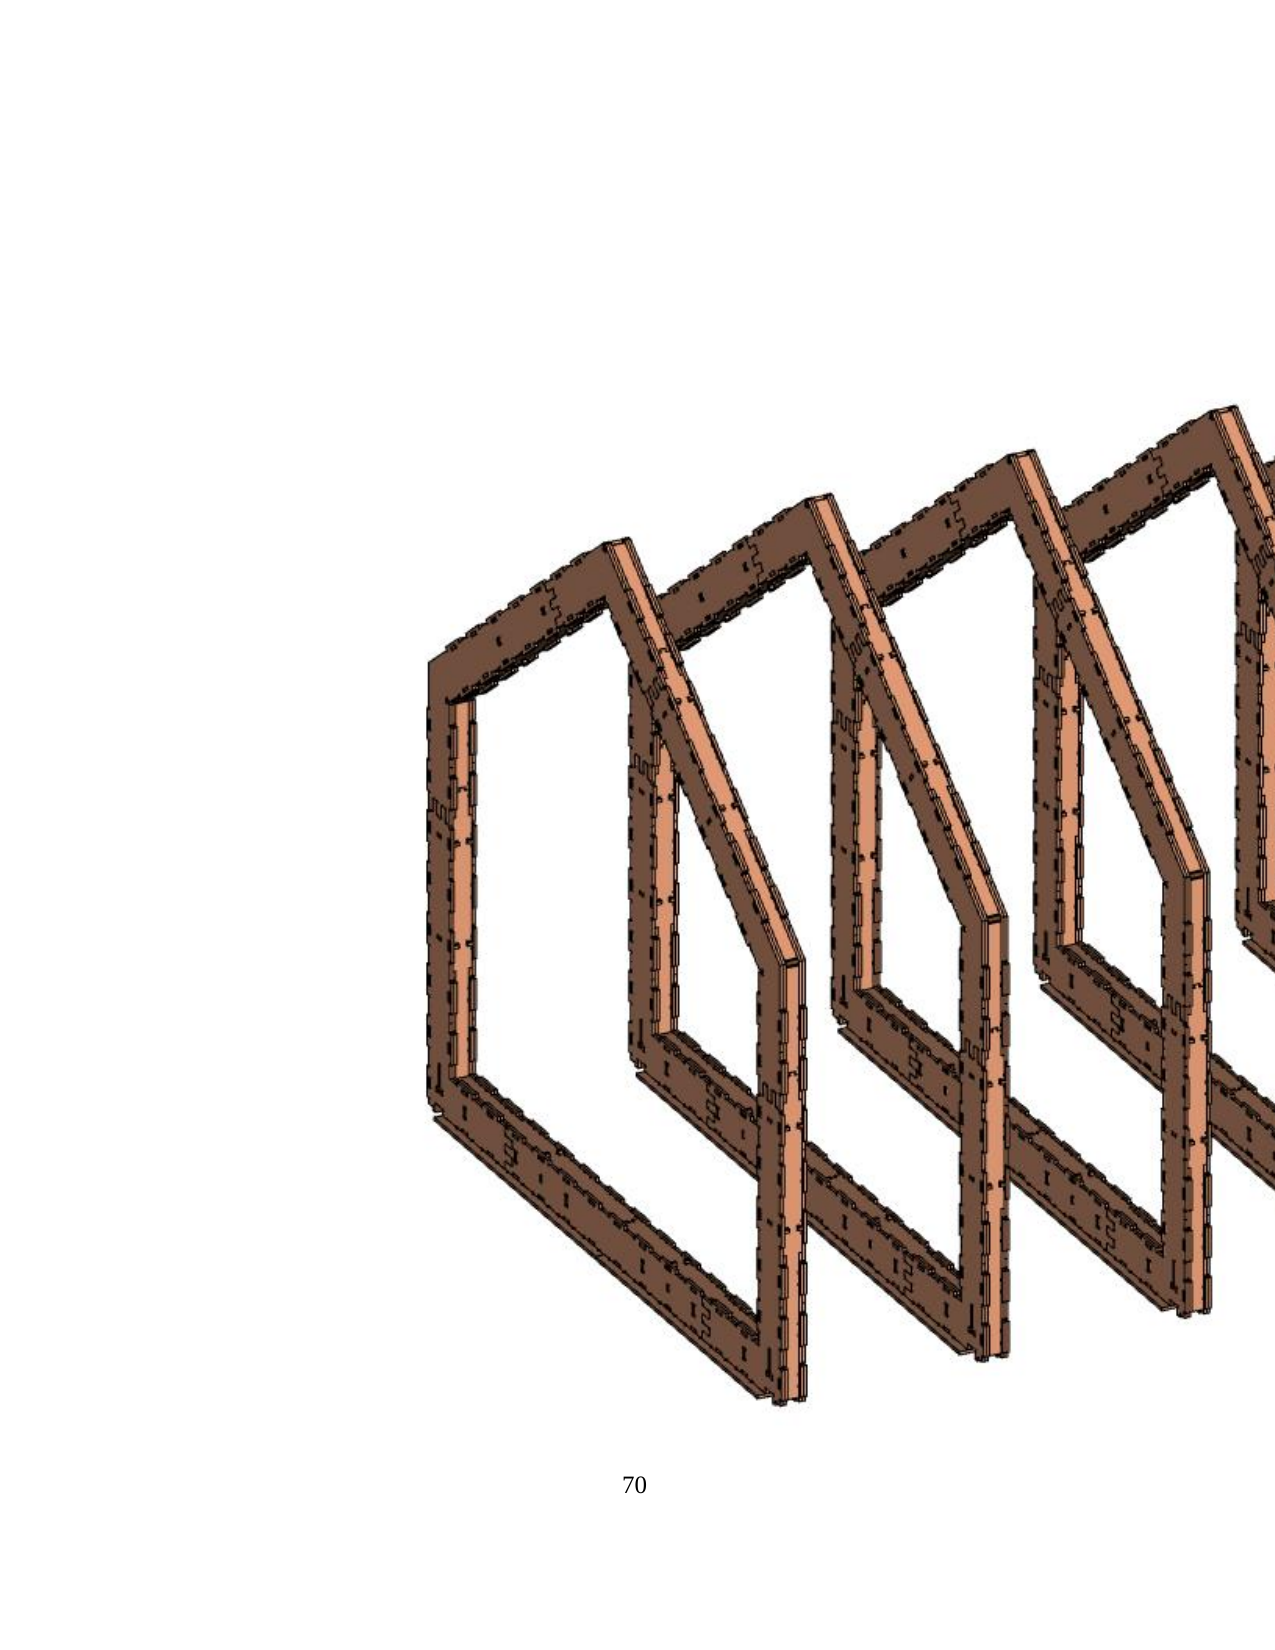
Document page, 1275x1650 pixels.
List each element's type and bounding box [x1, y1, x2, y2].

picture [150, 150, 1275, 1441]
